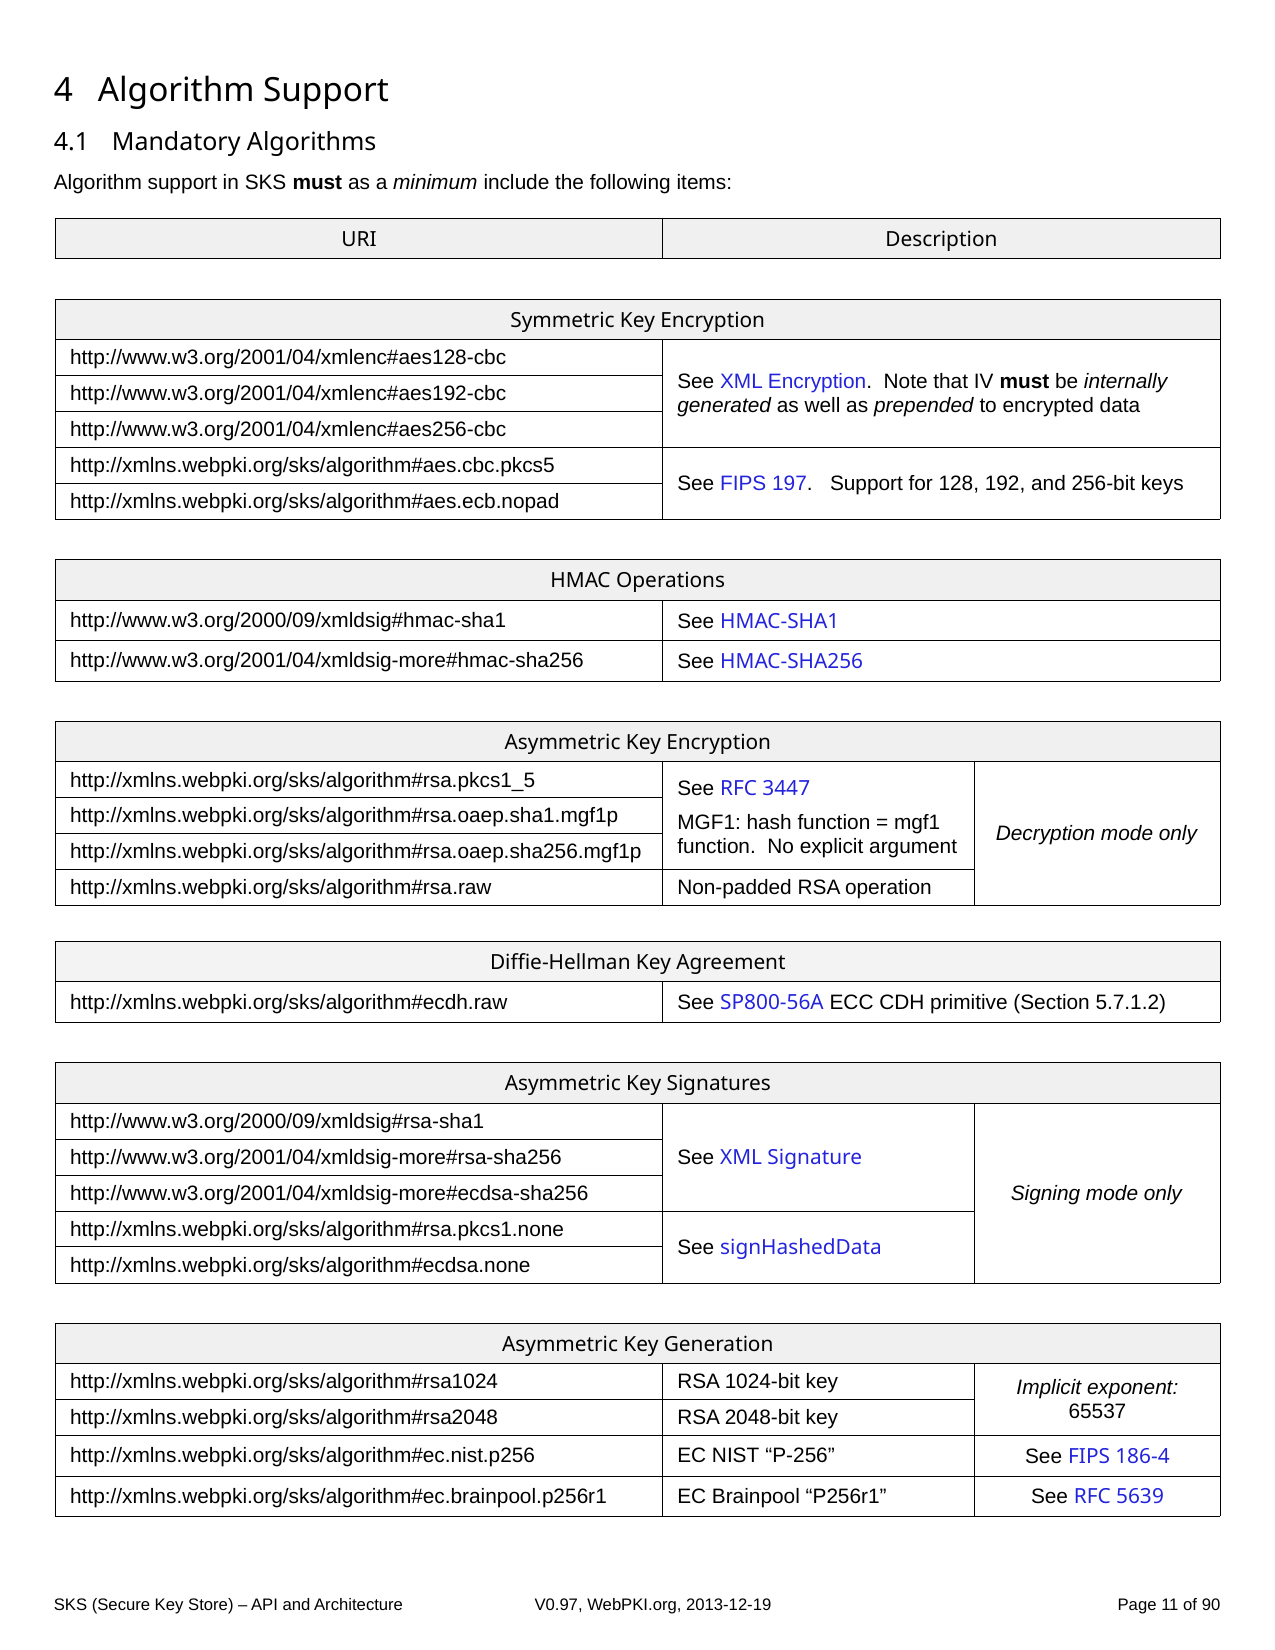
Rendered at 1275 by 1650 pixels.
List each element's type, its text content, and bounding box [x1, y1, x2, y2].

table_cell http://xmlns.webpki.org/sks/algorithm#rsa2048 [56, 1400, 662, 1435]
table_cell Asymmetric Key Generation [56, 1324, 1220, 1363]
table_cell http://xmlns.webpki.org/sks/algorithm#rsa.pkcs1_5 [56, 762, 662, 797]
subtitle Mandatory Algorithms [54, 123, 1221, 158]
table_cell See FIPS 186-4 [975, 1436, 1220, 1476]
table_cell [55, 1023, 1220, 1062]
table_cell [55, 906, 1220, 941]
table_cell See HMAC-SHA1 [663, 601, 1220, 640]
table_cell [55, 259, 1220, 299]
table_cell [55, 682, 1220, 721]
table_cell RSA 2048-bit key [663, 1400, 974, 1435]
table_cell [55, 1284, 1220, 1323]
table_cell http://xmlns.webpki.org/sks/algorithm#aes.ecb.nopad [56, 484, 662, 519]
text Algorithm support in SKS must as a minimum include the following items: [54, 170, 1221, 218]
table_cell http://xmlns.webpki.org/sks/algorithm#rsa.oaep.sha1.mgf1p [56, 798, 662, 833]
table_cell See FIPS 197. Support for 128, 192, and 256-bit keys [663, 448, 1220, 519]
table_cell HMAC Operations [56, 560, 1220, 600]
table_cell See signHashedData [663, 1212, 974, 1282]
table_cell http://xmlns.webpki.org/sks/algorithm#ecdh.raw [56, 982, 662, 1022]
table_cell See SP800-56A ECC CDH primitive (Section 5.7.1.2) [663, 982, 1220, 1022]
table_cell http://www.w3.org/2000/09/xmldsig#hmac-sha1 [56, 601, 662, 640]
table_cell http://xmlns.webpki.org/sks/algorithm#rsa.pkcs1.none [56, 1212, 662, 1246]
table_cell http://www.w3.org/2001/04/xmldsig-more#hmac-sha256 [56, 641, 662, 681]
table_cell http://xmlns.webpki.org/sks/algorithm#rsa.oaep.sha256.mgf1p [56, 834, 662, 869]
table_cell http://www.w3.org/2001/04/xmldsig-more#rsa-sha256 [56, 1140, 662, 1174]
table_cell RSA 1024-bit key [663, 1364, 974, 1399]
table_cell See XML Signature [663, 1104, 974, 1211]
table_cell [55, 520, 1220, 559]
table_cell http://www.w3.org/2001/04/xmldsig-more#ecdsa-sha256 [56, 1176, 662, 1211]
table_cell Asymmetric Key Signatures [56, 1063, 1220, 1103]
table_cell http://xmlns.webpki.org/sks/algorithm#ec.nist.p256 [56, 1436, 662, 1476]
table_cell http://xmlns.webpki.org/sks/algorithm#ec.brainpool.p256r1 [56, 1477, 662, 1516]
table_cell See RFC 5639 [975, 1477, 1220, 1516]
table_cell http://www.w3.org/2001/04/xmlenc#aes192-cbc [56, 376, 662, 411]
table_cell EC Brainpool “P256r1” [663, 1477, 974, 1516]
table_cell Non-padded RSA operation [663, 870, 974, 905]
table_cell Implicit exponent: 65537 [975, 1364, 1220, 1435]
table_header URI [56, 219, 662, 258]
table_cell See HMAC-SHA256 [663, 641, 1220, 681]
table_cell http://xmlns.webpki.org/sks/algorithm#rsa1024 [56, 1364, 662, 1399]
table_cell Asymmetric Key Encryption [56, 722, 1220, 761]
table_cell EC NIST “P-256” [663, 1436, 974, 1476]
subtitle Algorithm Support [54, 66, 1221, 111]
table_cell Symmetric Key Encryption [56, 300, 1220, 339]
table_cell http://www.w3.org/2000/09/xmldsig#rsa-sha1 [56, 1104, 662, 1139]
table_cell Decryption mode only [975, 762, 1220, 905]
table_cell http://xmlns.webpki.org/sks/algorithm#ecdsa.none [56, 1247, 662, 1282]
table_cell See XML Encryption. Note that IV must be internally generated as well as prepended to encrypted data [663, 340, 1220, 447]
table_cell Signing mode only [975, 1104, 1220, 1282]
table_cell Diffie-Hellman Key Agreement [56, 942, 1220, 981]
table_header Description [663, 219, 1220, 258]
table_cell http://xmlns.webpki.org/sks/algorithm#rsa.raw [56, 870, 662, 905]
table_cell http://www.w3.org/2001/04/xmlenc#aes256-cbc [56, 412, 662, 447]
table_cell See RFC 3447 MGF1: hash function = mgf1 function. No explicit argument [663, 762, 974, 869]
table_cell http://xmlns.webpki.org/sks/algorithm#aes.cbc.pkcs5 [56, 448, 662, 483]
table_cell http://www.w3.org/2001/04/xmlenc#aes128-cbc [56, 340, 662, 375]
